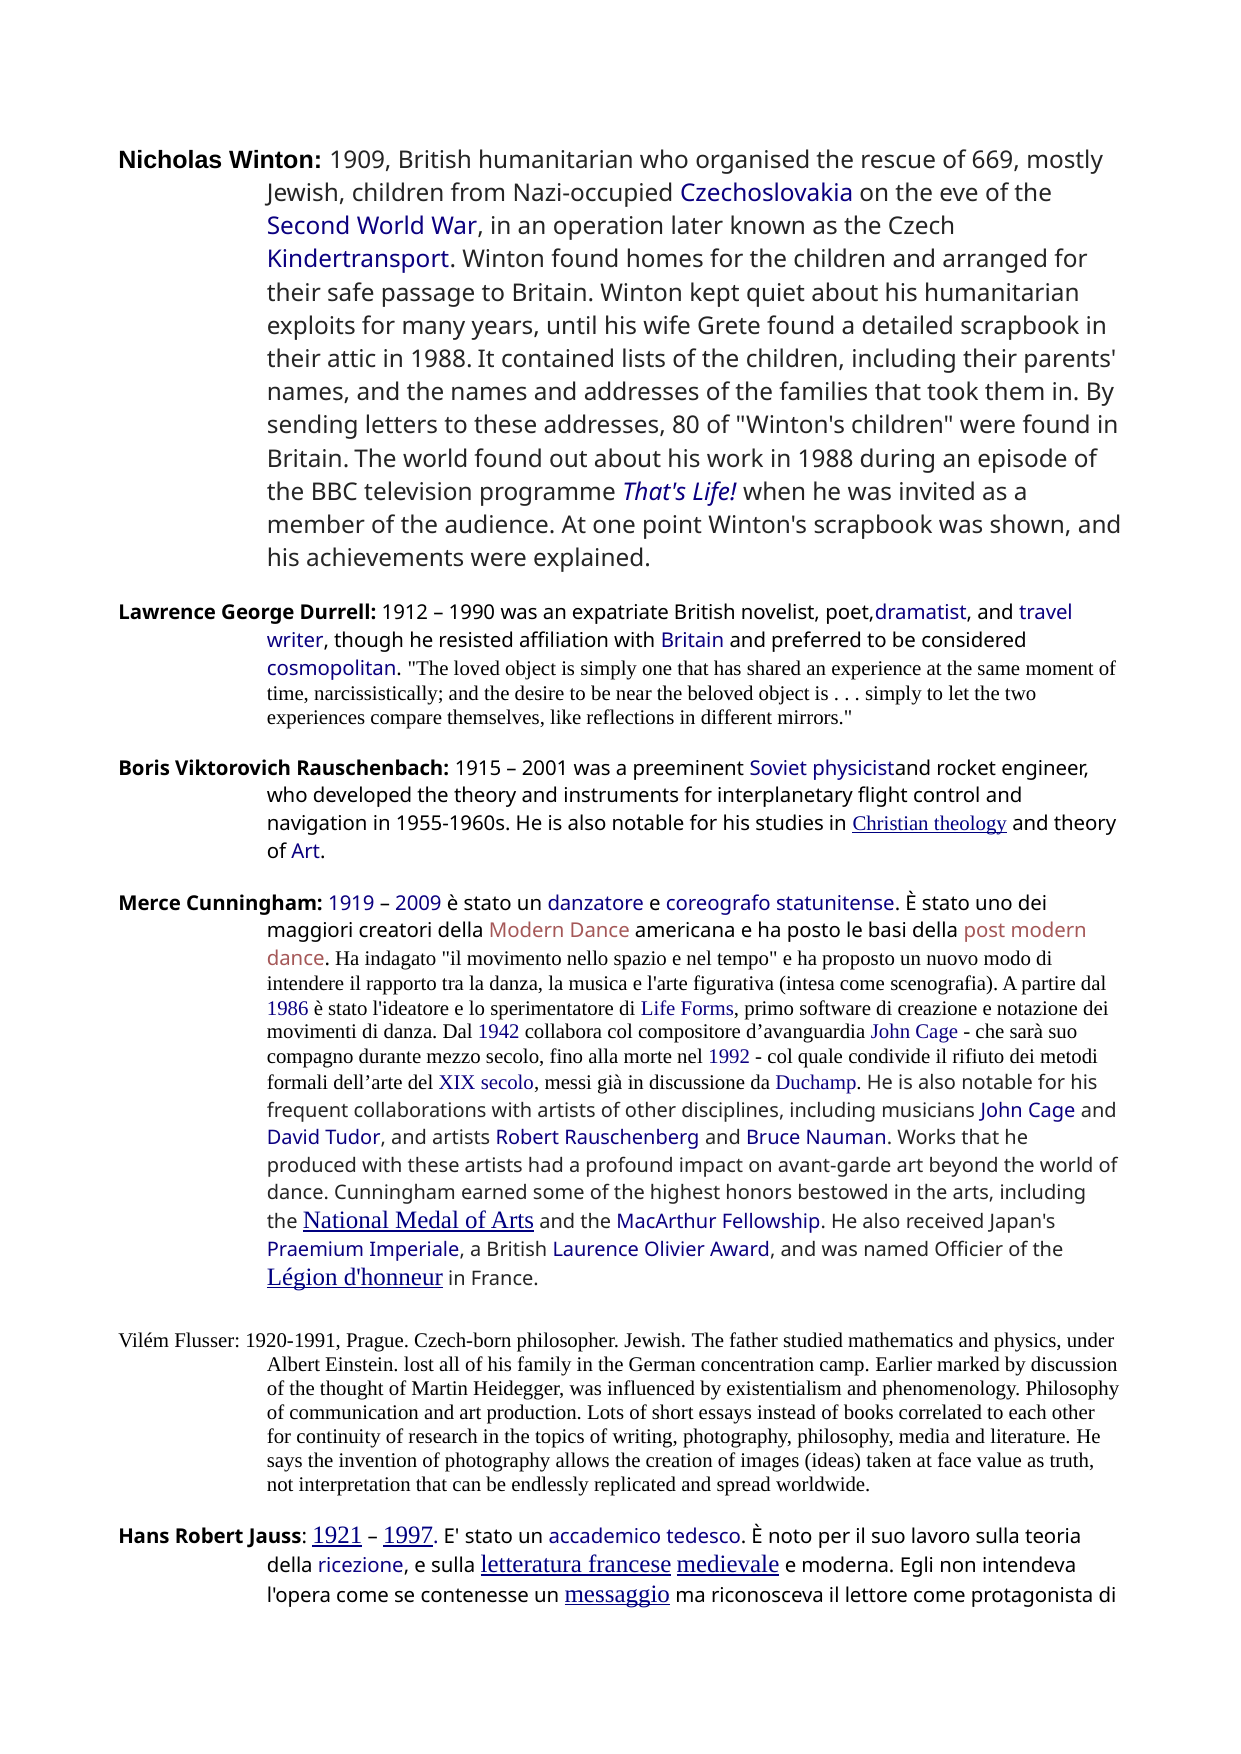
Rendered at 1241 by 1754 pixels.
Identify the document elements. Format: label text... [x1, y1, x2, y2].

text Boris Viktorovich Rauschenbach: 1915 – 2001 was a preeminent Soviet physicistand rocket engineer, who developed the theory and instruments for interplanetary flight control and navigation in 1955-1960s. He is also notable for his studies in Christian theology and theory of Art. [118, 753, 1122, 864]
text Lawrence George Durrell: 1912 – 1990 was an expatriate British novelist, poet,dramatist, and travel writer, though he resisted affiliation with Britain and preferred to be considered cosmopolitan. "The loved object is simply one that has shared an experience at the same moment of time, narcissistically; and the desire to be near the beloved object is . . . simply to let the two experiences compare themselves, like reflections in different mirrors." [118, 598, 1122, 729]
text Vilém Flusser: 1920-1991, Prague. Czech-born philosopher. Jewish. The father studied mathematics and physics, under Albert Einstein. lost all of his family in the German concentration camp. Earlier marked by discussion of the thought of Martin Heidegger, was influenced by existentialism and phenomenology. Philosophy of communication and art production. Lots of short essays instead of books correlated to each other for continuity of research in the topics of writing, photography, philosophy, media and literature. He says the invention of photography allows the creation of images (ideas) taken at face value as truth, not interpretation that can be endlessly replicated and spread worldwide. [118, 1328, 1122, 1496]
text Nicholas Winton: 1909, British humanitarian who organised the rescue of 669, mostly Jewish, children from Nazi-occupied Czechoslovakia on the eve of the Second World War, in an operation later known as the Czech Kindertransport. Winton found homes for the children and arranged for their safe passage to Britain. Winton kept quiet about his humanitarian exploits for many years, until his wife Grete found a detailed scrapbook in their attic in 1988. It contained lists of the children, including their parents' names, and the names and addresses of the families that took them in. By sending letters to these addresses, 80 of "Winton's children" were found in Britain. The world found out about his work in 1988 during an episode of the BBC television programme That's Life! when he was invited as a member of the audience. At one point Winton's scrapbook was shown, and his achievements were explained. [118, 142, 1122, 574]
text Hans Robert Jauss: 1921 – 1997. E' stato un accademico tedesco. È noto per il suo lavoro sulla teoria della ricezione, e sulla letteratura francese medievale e moderna. Egli non intendeva l'opera come se contenesse un messaggio ma riconosceva il lettore come protagonista di [118, 1520, 1122, 1608]
text Merce Cunningham: 1919 – 2009 è stato un danzatore e coreografo statunitense. È stato uno dei maggiori creatori della Modern Dance americana e ha posto le basi della post modern dance. Ha indagato "il movimento nello spazio e nel tempo" e ha proposto un nuovo modo di intendere il rapporto tra la danza, la musica e l'arte figurativa (intesa come scenografia). A partire dal 1986 è stato l'ideatore e lo sperimentatore di Life Forms, primo software di creazione e notazione dei movimenti di danza. Dal 1942 collabora col compositore d’avanguardia John Cage - che sarà suo compagno durante mezzo secolo, fino alla morte nel 1992 - col quale condivide il rifiuto dei metodi formali dell’arte del XIX secolo, messi già in discussione da Duchamp. He is also notable for his frequent collaborations with artists of other disciplines, including musicians John Cage and David Tudor, and artists Robert Rauschenberg and Bruce Nauman. Works that he produced with these artists had a profound impact on avant-garde art beyond the world of dance. Cunningham earned some of the highest honors bestowed in the arts, including the National Medal of Arts and the MacArthur Fellowship. He also received Japan's Praemium Imperiale, a British Laurence Olivier Award, and was named Officier of the Légion d'honneur in France. [118, 888, 1122, 1291]
